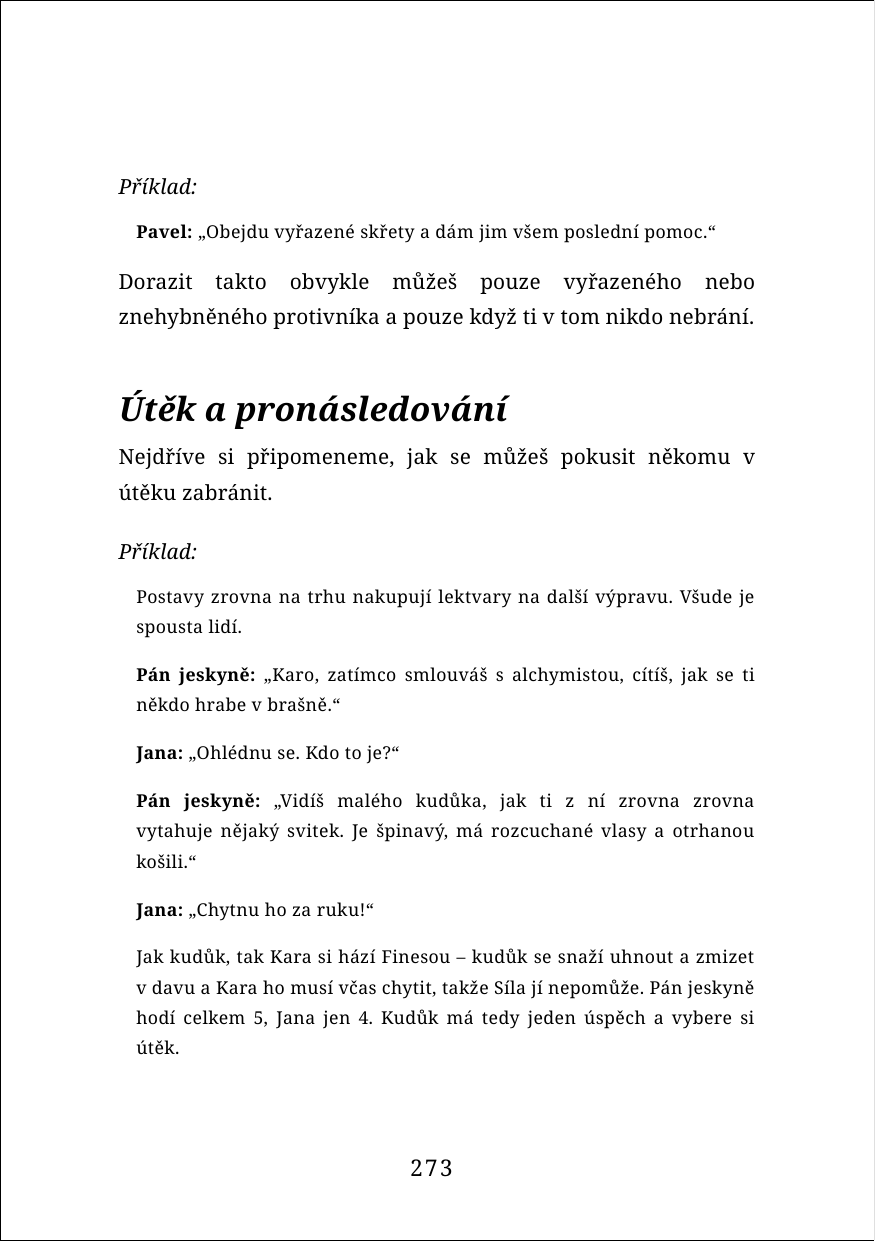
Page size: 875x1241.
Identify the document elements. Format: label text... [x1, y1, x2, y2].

text Příklad: [118, 172, 756, 200]
text Postavy zrovna na trhu nakupují lektvary na další výpravu. Všude je spousta lidí. [136, 584, 756, 639]
text Pán jeskyně: „Karo, zatímco smlouváš s alchymistou, cítíš, jak se ti někdo hrabe v brašně.“ [136, 663, 756, 717]
text Dorazit takto obvykle můžeš pouze vyřazeného nebo znehybněného protivníka a pouze když ti v tom nikdo nebrání. [118, 267, 756, 331]
text Pán jeskyně: „Vidíš malého kudůka, jak ti z ní zrovna zrovna vytahuje nějaký svitek. Je špinavý, má rozcuchané vlasy a otrhanou košili.“ [136, 789, 756, 873]
text Nejdříve si připomeneme, jak se můžeš pokusit někomu v útěku zabránit. [118, 442, 756, 506]
text Jak kudůk, tak Kara si hází Finesou – kudůk se snaží uhnout a zmizet v davu a Kara ho musí včas chytit, takže Síla jí nepomůže. Pán jeskyně hodí celkem 5, Jana jen 4. Kudůk má tedy jeden úspěch a vybere si útěk. [136, 945, 756, 1060]
text Příklad: [118, 537, 756, 566]
text Pavel: „Obejdu vyřazené skřety a dám jim všem poslední pomoc.“ [136, 219, 756, 243]
text Jana: „Ohlédnu se. Kdo to je?“ [136, 741, 756, 765]
text Jana: „Chytnu ho za ruku!“ [136, 897, 756, 921]
subtitle Útěk a pronásledování [118, 385, 756, 431]
